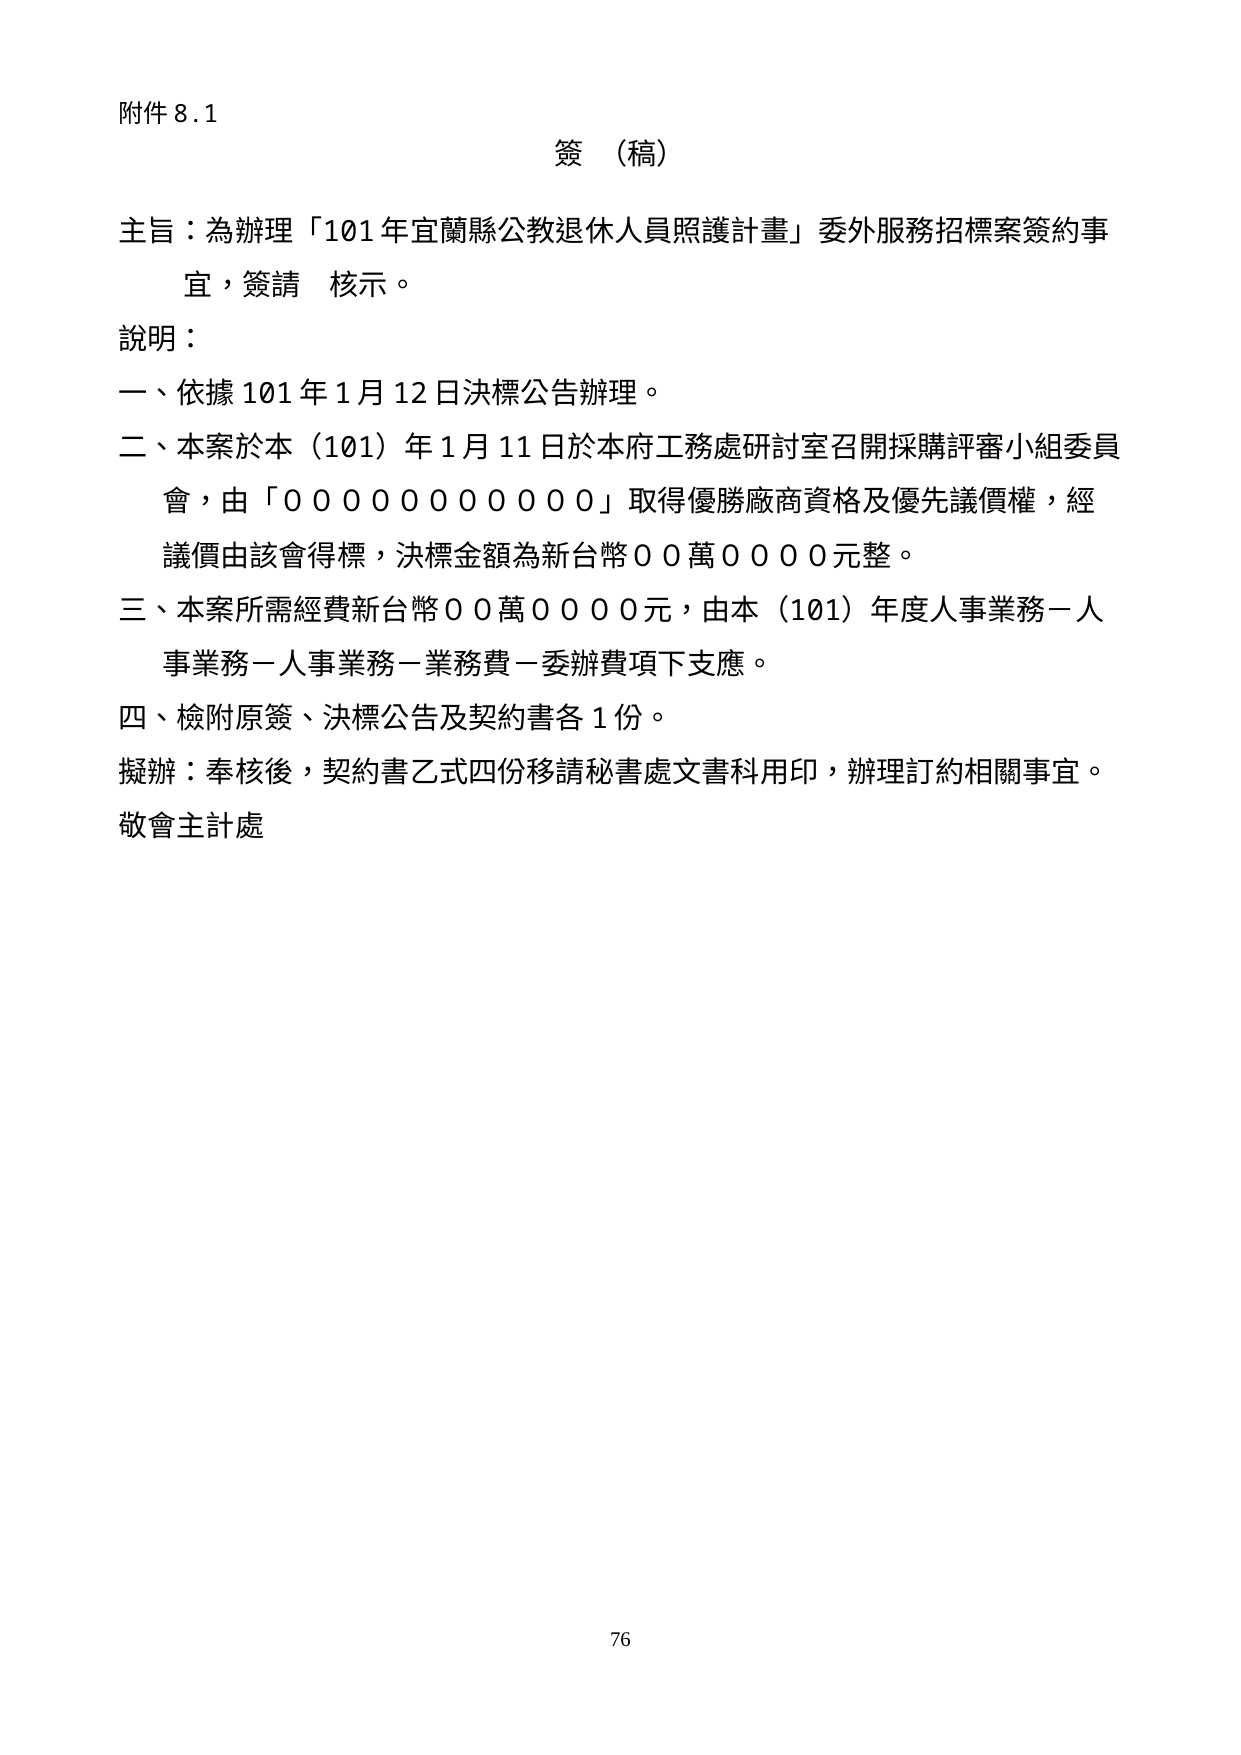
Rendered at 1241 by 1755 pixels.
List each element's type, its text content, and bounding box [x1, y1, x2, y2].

text 簽 （稿） [118, 130, 1122, 173]
text 附件8.1 [118, 89, 1122, 130]
text 一、依據101年1月12日決標公告辦理。 [118, 360, 1122, 414]
text 二、本案於本（101）年1月11日於本府工務處研討室召開採購評審小組委員會，由「０００００００００００」取得優勝廠商資格及優先議價權，經議價由該會得標，決標金額為新台幣００萬００００元整。 [118, 414, 1122, 577]
text 三、本案所需經費新台幣００萬００００元，由本（101）年度人事業務－人事業務－人事業務－業務費－委辦費項下支應。 [118, 577, 1122, 685]
text 四、檢附原簽、決標公告及契約書各1份。 [118, 685, 1122, 739]
text 說明： [118, 306, 1122, 360]
text 敬會主計處 [118, 793, 1122, 848]
text 主旨：為辦理「101年宜蘭縣公教退休人員照護計畫」委外服務招標案簽約事宜，簽請 核示。 [118, 198, 1122, 306]
text 擬辦：奉核後，契約書乙式四份移請秘書處文書科用印，辦理訂約相關事宜。 [118, 739, 1122, 793]
